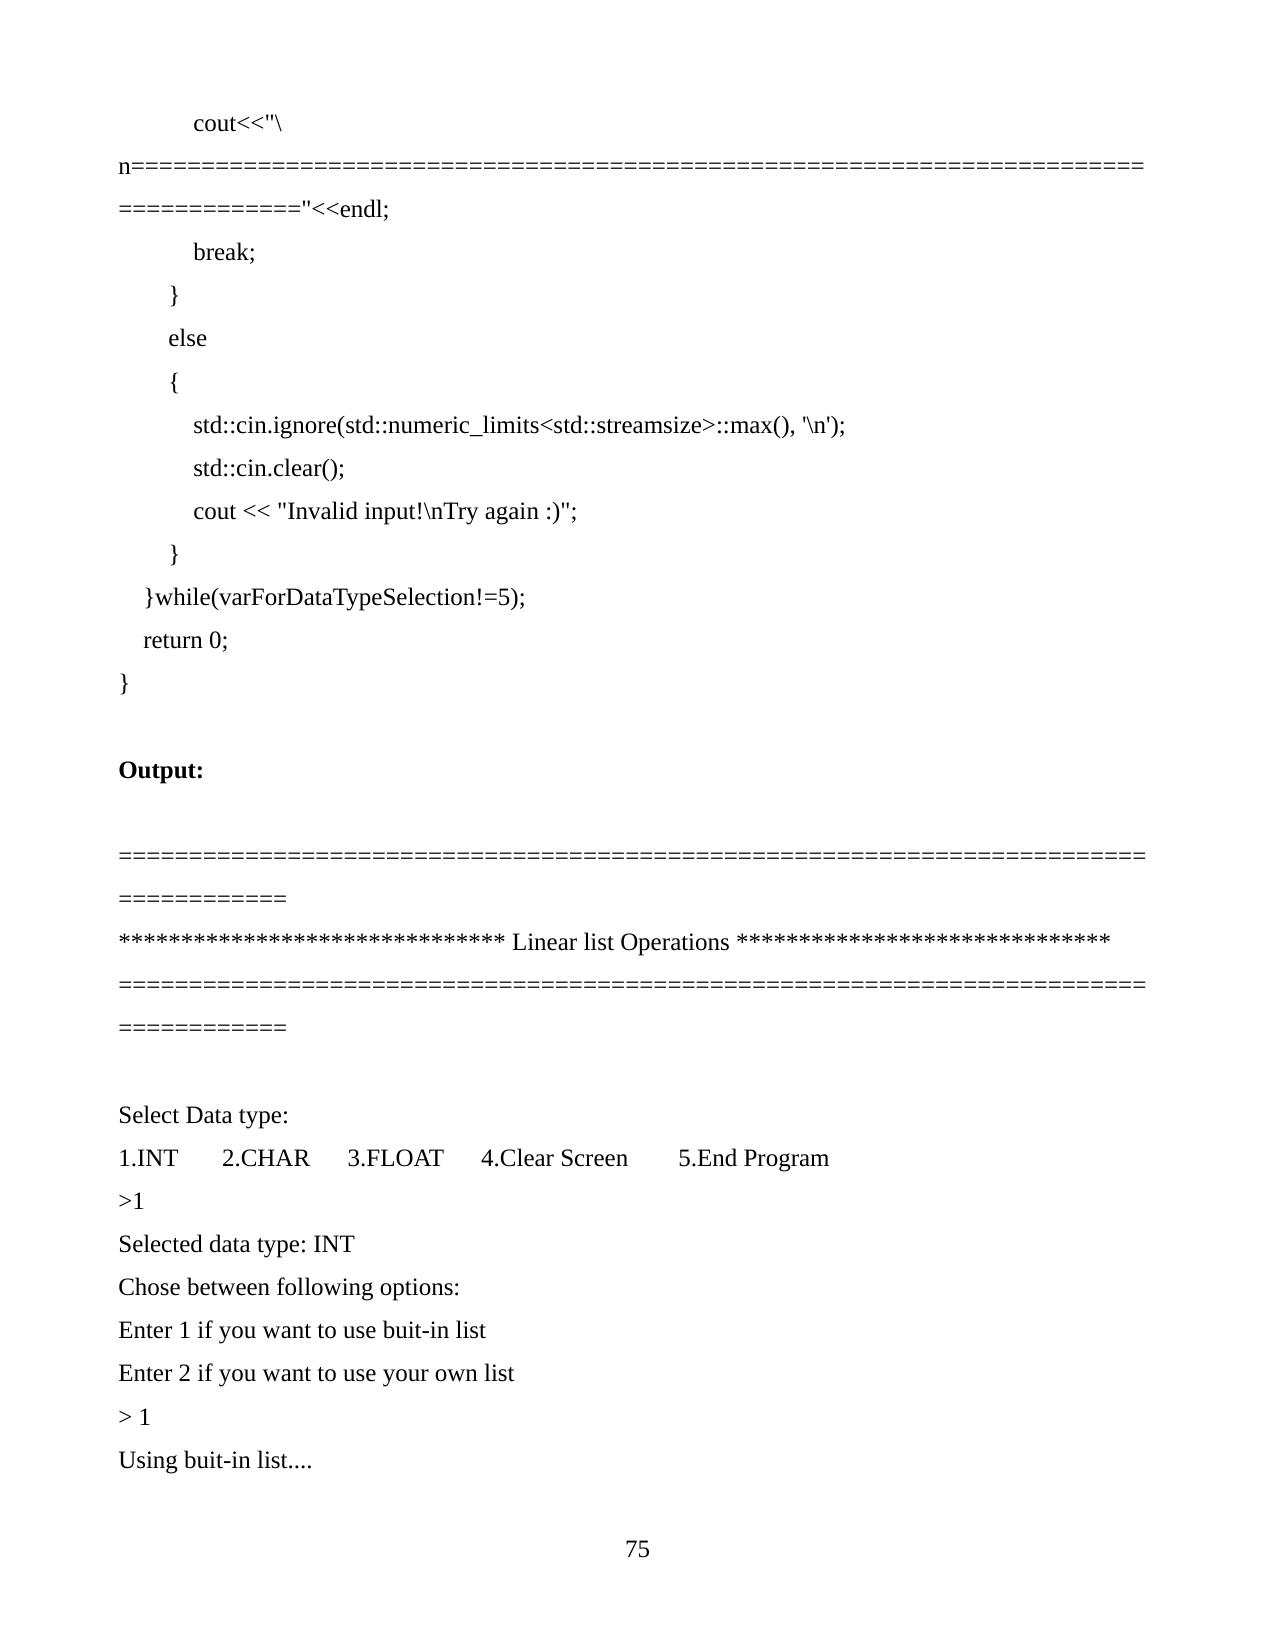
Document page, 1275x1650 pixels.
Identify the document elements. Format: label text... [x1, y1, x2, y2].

text }while(varForDataTypeSelection!=5); [118, 582, 1157, 611]
text } [118, 539, 1157, 568]
text std::cin.ignore(std::numeric_limits<std::streamsize>::max(), '\n'); [118, 410, 1157, 438]
text 1.INT 2.CHAR 3.FLOAT 4.Clear Screen 5.End Program [118, 1143, 1157, 1172]
text } [118, 280, 1157, 309]
text ===================================================================================== [118, 970, 1157, 1042]
text Output: [118, 755, 1157, 783]
text ******************************* Linear list Operations ****************************** [118, 927, 1157, 956]
text Enter 1 if you want to use buit-in list [118, 1315, 1157, 1344]
text else [118, 323, 1157, 352]
text cout<<"\n====================================================================================="<<endl; [118, 108, 1157, 223]
text { [118, 367, 1157, 395]
text ===================================================================================== [118, 841, 1157, 913]
text Using buit-in list.... [118, 1445, 1157, 1473]
text std::cin.clear(); [118, 453, 1157, 482]
text > 1 [118, 1402, 1157, 1430]
text return 0; [118, 625, 1157, 654]
text cout << "Invalid input!\nTry again :)"; [118, 496, 1157, 525]
text break; [118, 237, 1157, 266]
text Enter 2 if you want to use your own list [118, 1358, 1157, 1387]
text Selected data type: INT [118, 1229, 1157, 1258]
text Chose between following options: [118, 1272, 1157, 1301]
text >1 [118, 1186, 1157, 1215]
text Select Data type: [118, 1100, 1157, 1128]
text } [118, 668, 1157, 697]
